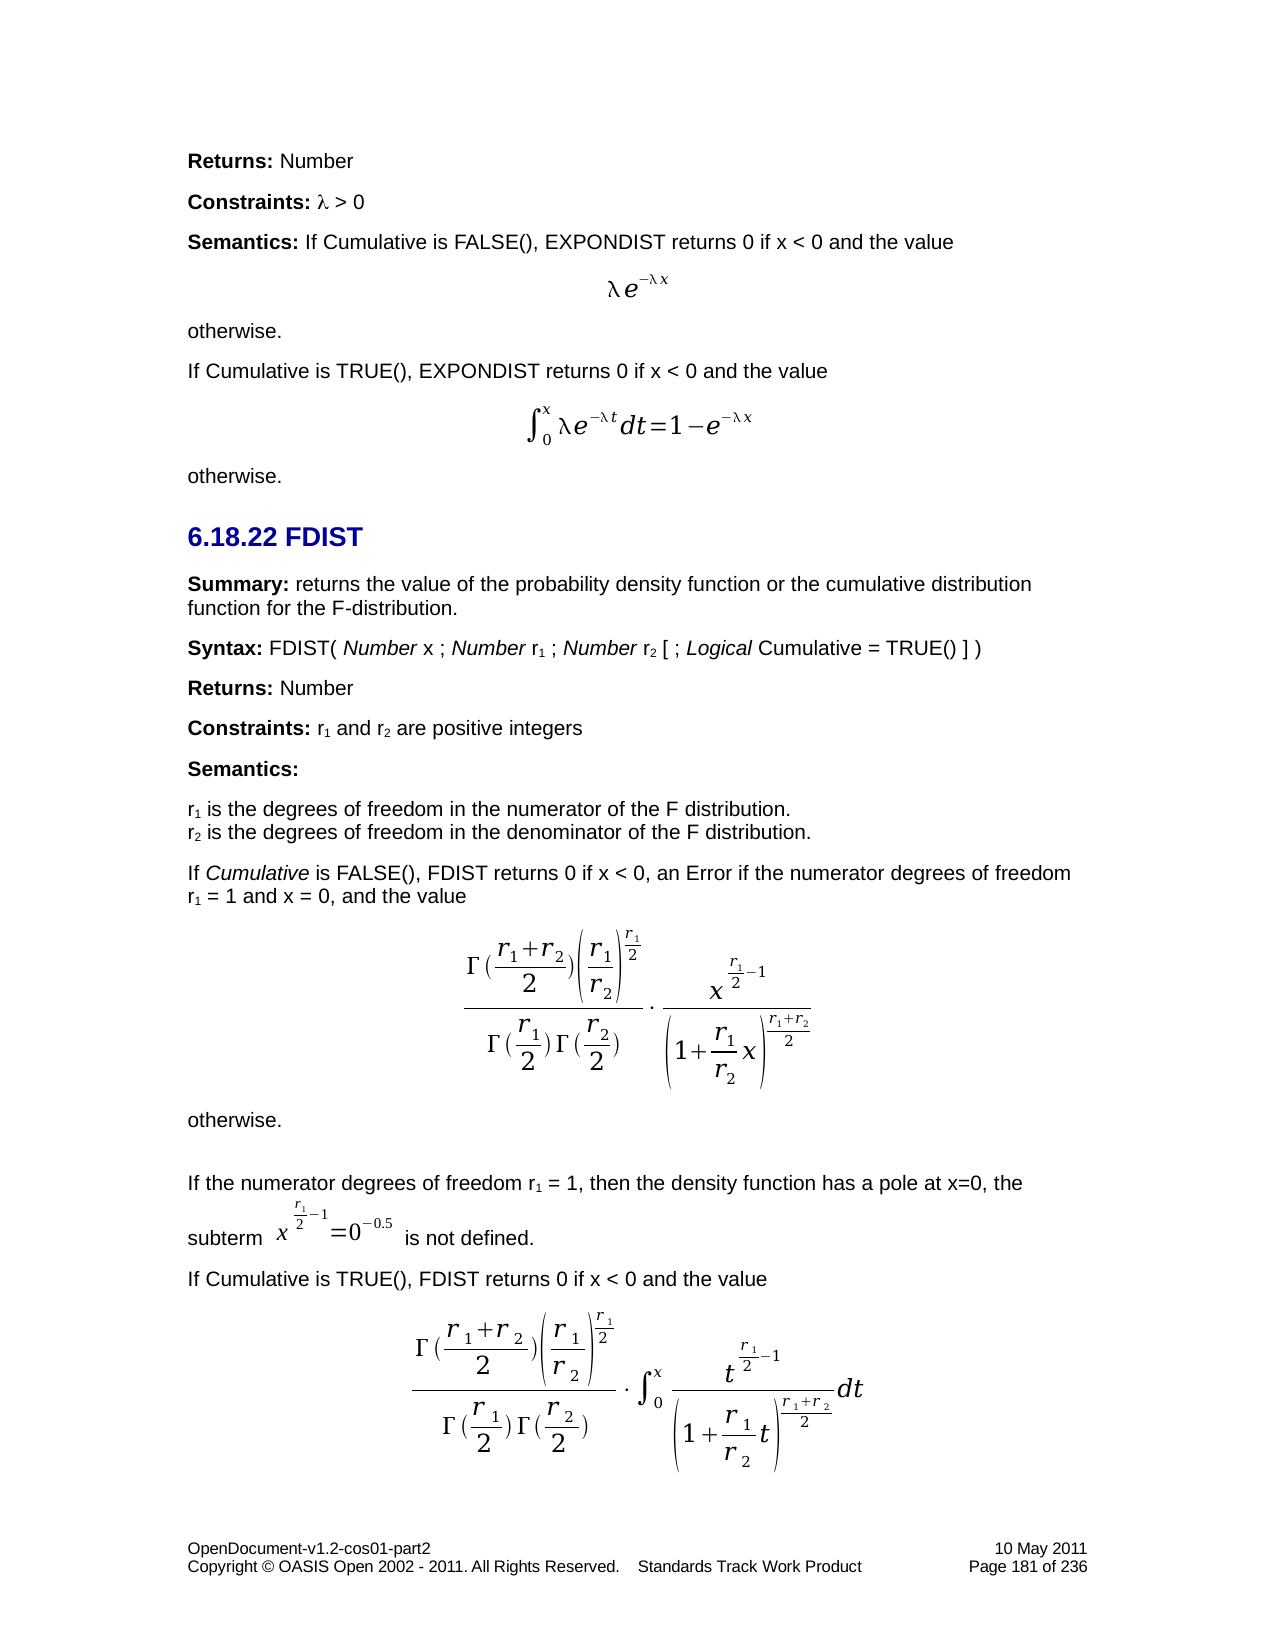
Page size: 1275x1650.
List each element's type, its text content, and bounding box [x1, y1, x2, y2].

text r1 is the degrees of freedom in the numerator of the F distribution. r2 is the degrees of freedom in the denominator of the F distribution. [187, 797, 1088, 844]
text Semantics: If Cumulative is FALSE(), EXPONDIST returns 0 if x < 0 and the value [187, 230, 1088, 254]
text Summary: returns the value of the probability density function or the cumulative distribution function for the F-distribution. [187, 573, 1088, 620]
text Returns: Number [187, 150, 1088, 173]
text otherwise. [187, 320, 1088, 343]
text If Cumulative is TRUE(), FDIST returns 0 if x < 0 and the value [187, 1267, 1088, 1291]
text Constraints: r1 and r2 are positive integers [187, 717, 1088, 740]
text Syntax: FDIST( Number x ; Number r1 ; Number r2 [ ; Logical Cumulative = TRUE() ] ) [187, 636, 1088, 660]
text If Cumulative is FALSE(), FDIST returns 0 if x < 0, an Error if the numerator degrees of freedom r1 = 1 and x = 0, and the value [187, 861, 1088, 908]
text otherwise. [187, 1108, 1088, 1132]
text Returns: Number [187, 677, 1088, 700]
text Semantics: [187, 757, 1088, 781]
text If the numerator degrees of freedom r1 = 1, then the density function has a pole at x=0, the subterm is not defined. [187, 1148, 1088, 1250]
text If Cumulative is TRUE(), EXPONDIST returns 0 if x < 0 and the value [187, 360, 1088, 383]
text Constraints: l > 0 [187, 190, 1088, 214]
subtitle FDIST [187, 522, 1088, 552]
text otherwise. [187, 465, 1088, 488]
